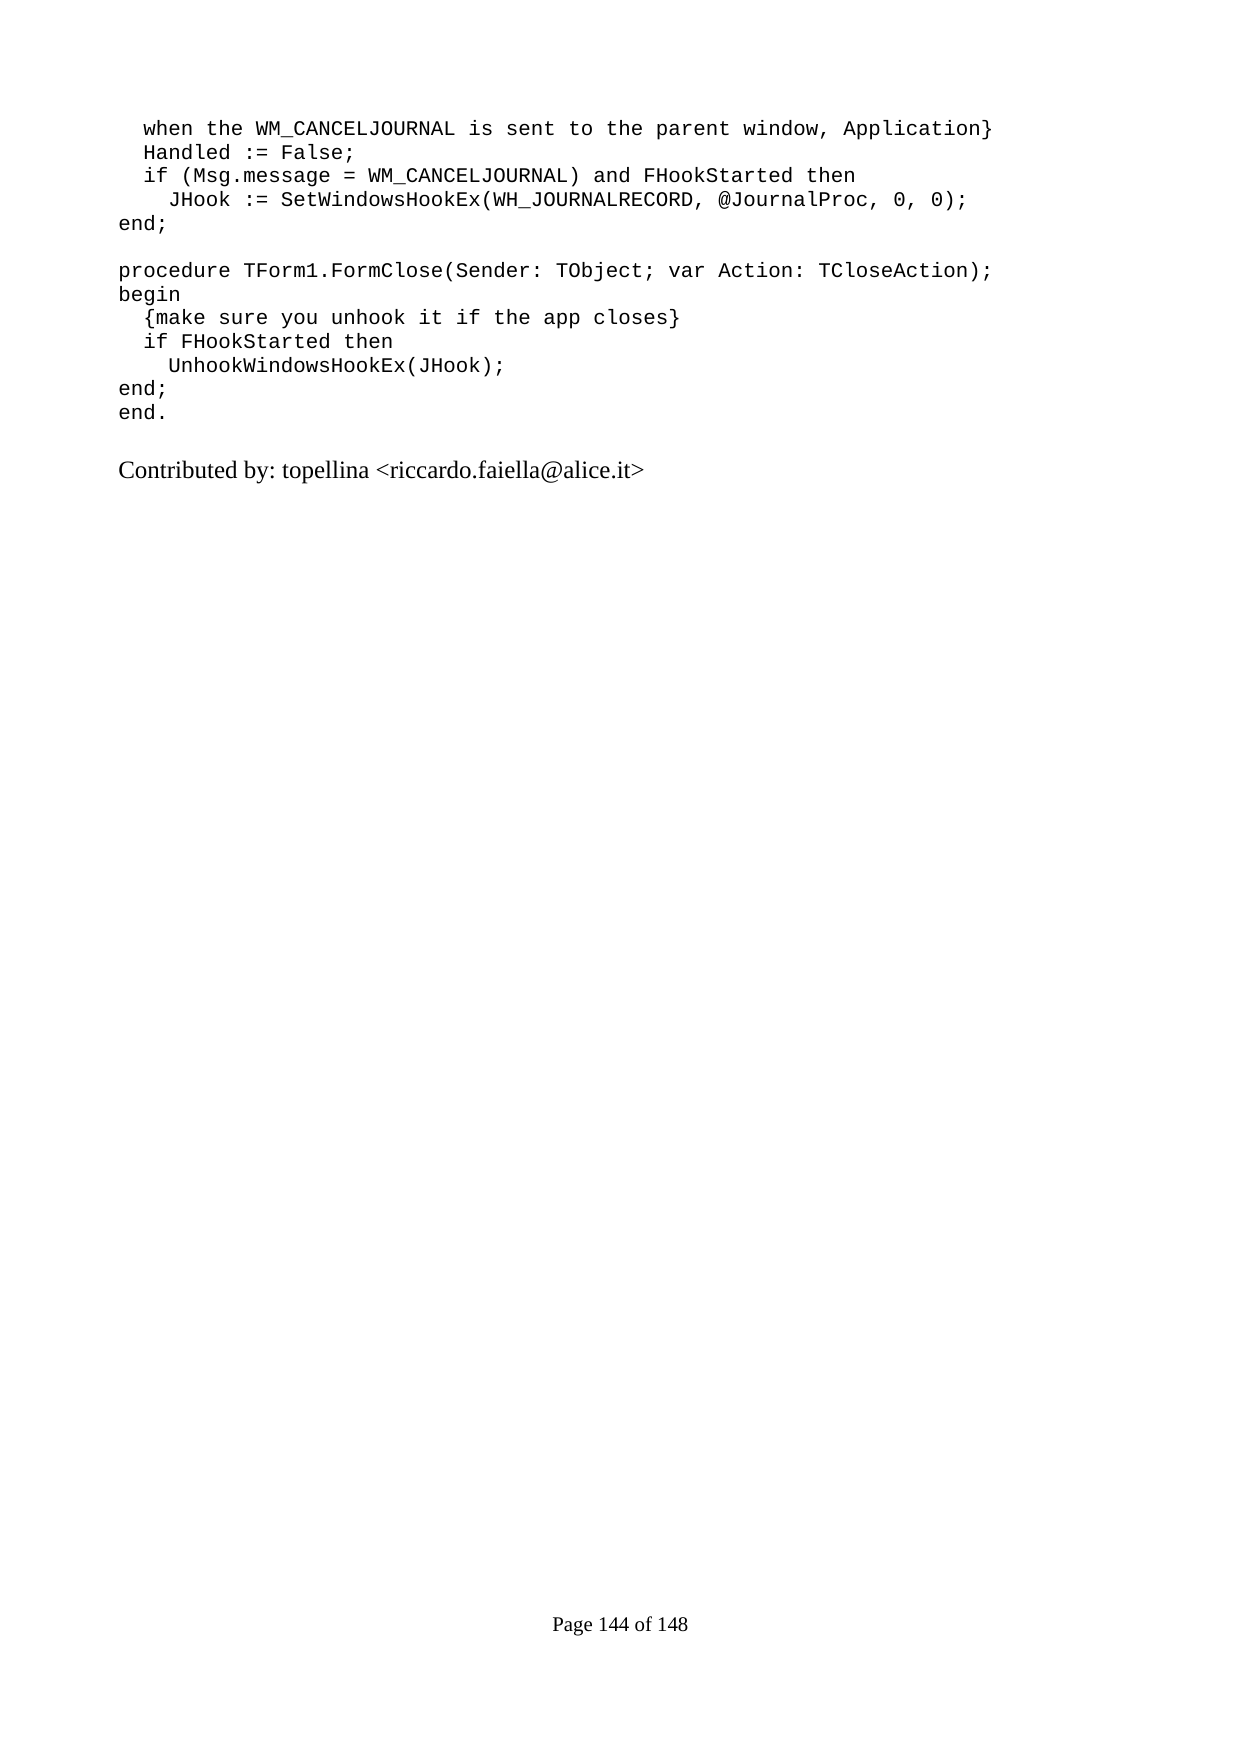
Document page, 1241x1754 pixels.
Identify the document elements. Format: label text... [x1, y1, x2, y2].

text begin [118, 284, 1122, 307]
text end; [118, 213, 1122, 236]
text Contributed by: topellina <riccardo.faiella@alice.it> [118, 455, 1122, 484]
text Handled := False; [118, 142, 1122, 165]
text UnhookWindowsHookEx(JHook); [118, 354, 1122, 378]
text {make sure you unhook it if the app closes} [118, 307, 1122, 331]
text JHook := SetWindowsHookEx(WH_JOURNALRECORD, @JournalProc, 0, 0); [118, 189, 1122, 213]
text if FHookStarted then [118, 331, 1122, 354]
text end; [118, 378, 1122, 402]
text if (Msg.message = WM_CANCELJOURNAL) and FHookStarted then [118, 165, 1122, 189]
text end. [118, 402, 1122, 426]
text when the WM_CANCELJOURNAL is sent to the parent window, Application} [118, 118, 1122, 142]
text procedure TForm1.FormClose(Sender: TObject; var Action: TCloseAction); [118, 260, 1122, 284]
